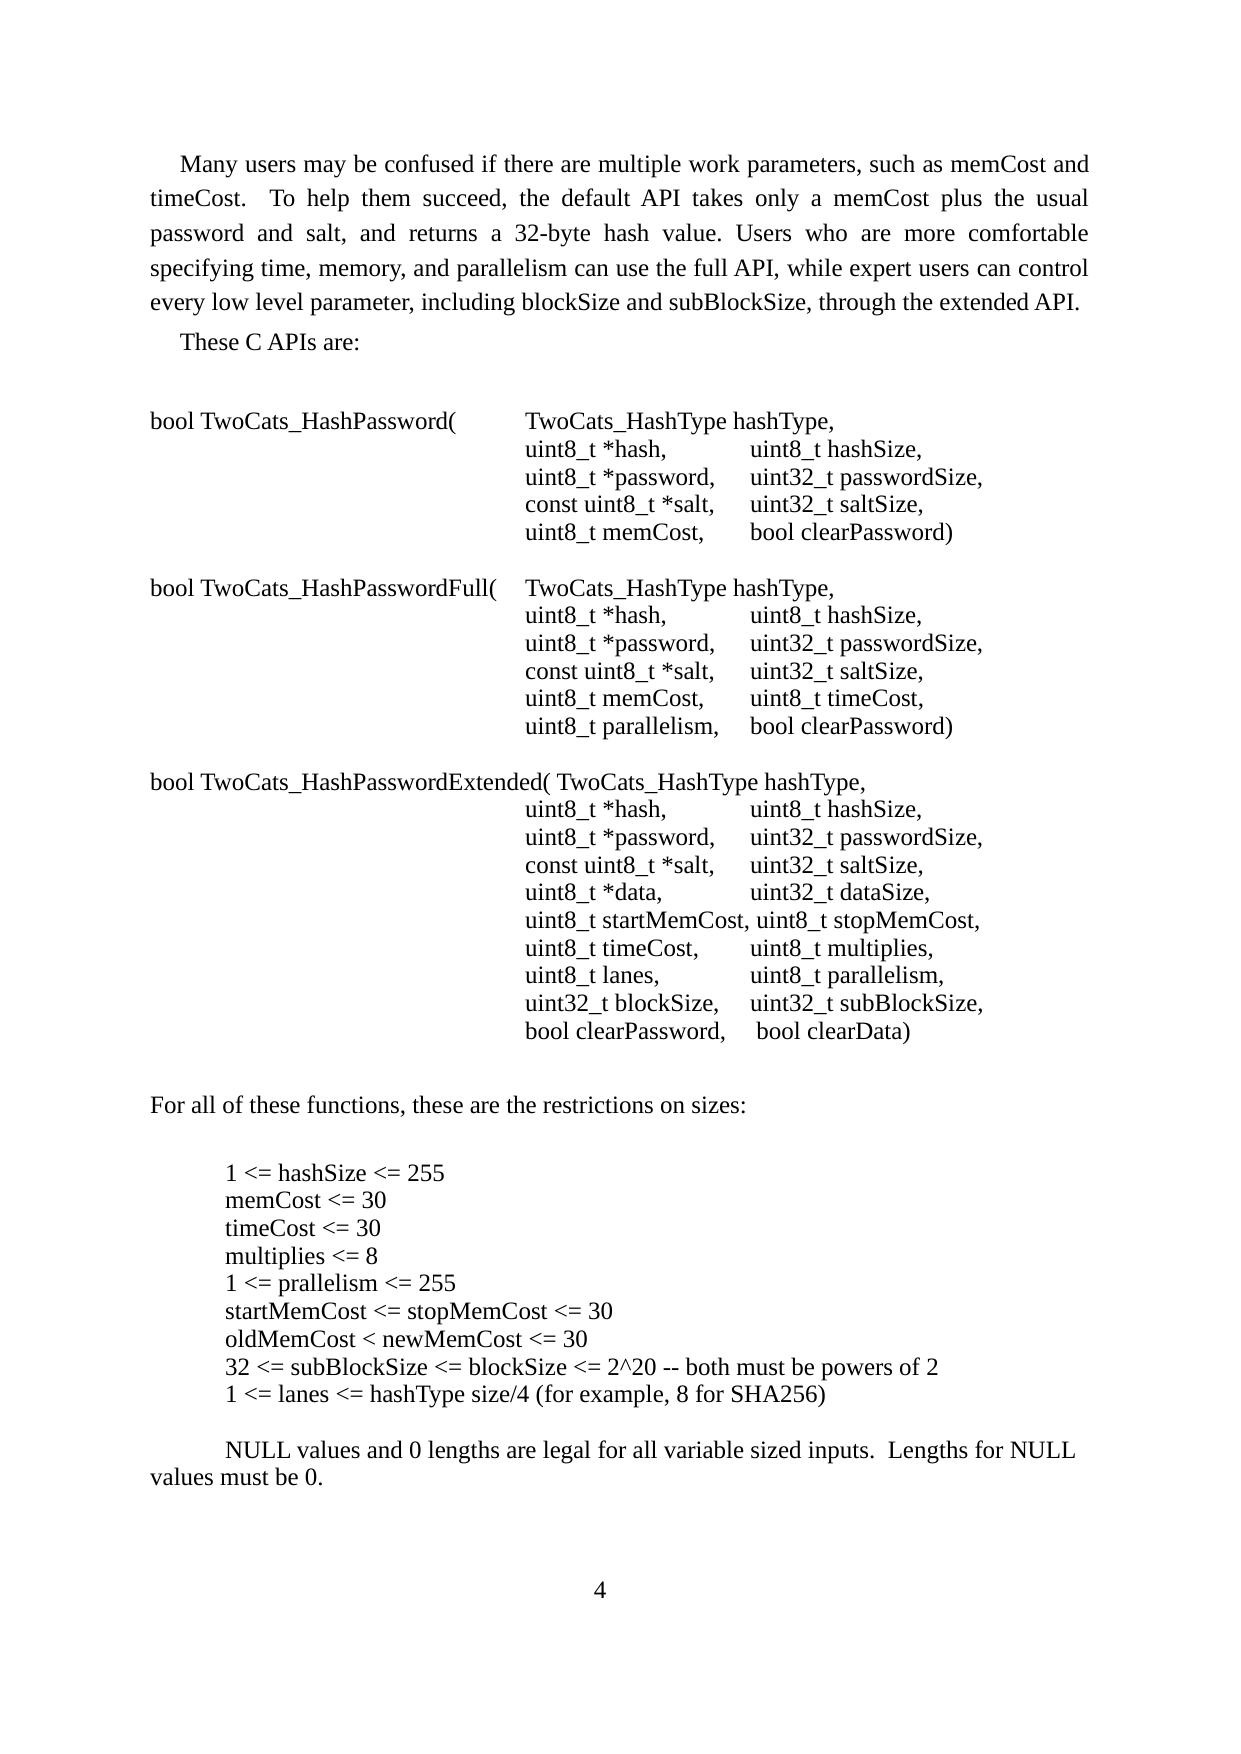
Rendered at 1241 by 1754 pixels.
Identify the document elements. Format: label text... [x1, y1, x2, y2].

text uint32_t blockSize, uint32_t subBlockSize, [150, 989, 1091, 1017]
text startMemCost <= stopMemCost <= 30 [150, 1297, 1091, 1325]
text uint8_t *password, uint32_t passwordSize, [150, 463, 1091, 491]
text const uint8_t *salt, uint32_t saltSize, [150, 657, 1091, 684]
text uint8_t *hash, uint8_t hashSize, [150, 601, 1091, 629]
text For all of these functions, these are the restrictions on sizes: [150, 1091, 1091, 1119]
text These C APIs are: [150, 328, 1091, 356]
text uint8_t parallelism, bool clearPassword) [150, 712, 1091, 740]
text oldMemCost < newMemCost <= 30 [150, 1325, 1091, 1353]
text const uint8_t *salt, uint32_t saltSize, [150, 851, 1091, 878]
text multiplies <= 8 [150, 1242, 1091, 1269]
text uint8_t memCost, uint8_t timeCost, [150, 684, 1091, 712]
text bool TwoCats_HashPasswordExtended( TwoCats_HashType hashType, [150, 768, 1091, 795]
text uint8_t *data, uint32_t dataSize, [150, 878, 1091, 906]
text memCost <= 30 [150, 1186, 1091, 1214]
text const uint8_t *salt, uint32_t saltSize, [150, 491, 1091, 518]
text uint8_t *password, uint32_t passwordSize, [150, 629, 1091, 657]
text uint8_t *hash, uint8_t hashSize, [150, 795, 1091, 823]
text Many users may be confused if there are multiple work parameters, such as memCost and timeCost. To help them succeed, the default API takes only a memCost plus the usual password and salt, and returns a 32-byte hash value. Users who are more comfortable specifying time, memory, and parallelism can use the full API, while expert users can control every low level parameter, including blockSize and subBlockSize, through the extended API. [150, 150, 1091, 316]
text NULL values and 0 lengths are legal for all variable sized inputs. Lengths for NULL values must be 0. [150, 1436, 1091, 1491]
text bool TwoCats_HashPasswordFull( TwoCats_HashType hashType, [150, 574, 1091, 601]
text uint8_t *password, uint32_t passwordSize, [150, 823, 1091, 851]
text uint8_t lanes, uint8_t parallelism, [150, 962, 1091, 989]
text uint8_t memCost, bool clearPassword) [150, 518, 1091, 546]
text 32 <= subBlockSize <= blockSize <= 2^20 -- both must be powers of 2 [150, 1353, 1091, 1380]
text uint8_t timeCost, uint8_t multiplies, [150, 934, 1091, 962]
text bool TwoCats_HashPassword( TwoCats_HashType hashType, [150, 407, 1091, 435]
text timeCost <= 30 [150, 1214, 1091, 1242]
text uint8_t startMemCost, uint8_t stopMemCost, [150, 906, 1091, 934]
text bool clearPassword, bool clearData) [150, 1017, 1091, 1045]
text uint8_t *hash, uint8_t hashSize, [150, 435, 1091, 463]
text 1 <= lanes <= hashType size/4 (for example, 8 for SHA256) [150, 1380, 1091, 1408]
text 1 <= prallelism <= 255 [150, 1269, 1091, 1297]
text 1 <= hashSize <= 255 [150, 1159, 1091, 1186]
